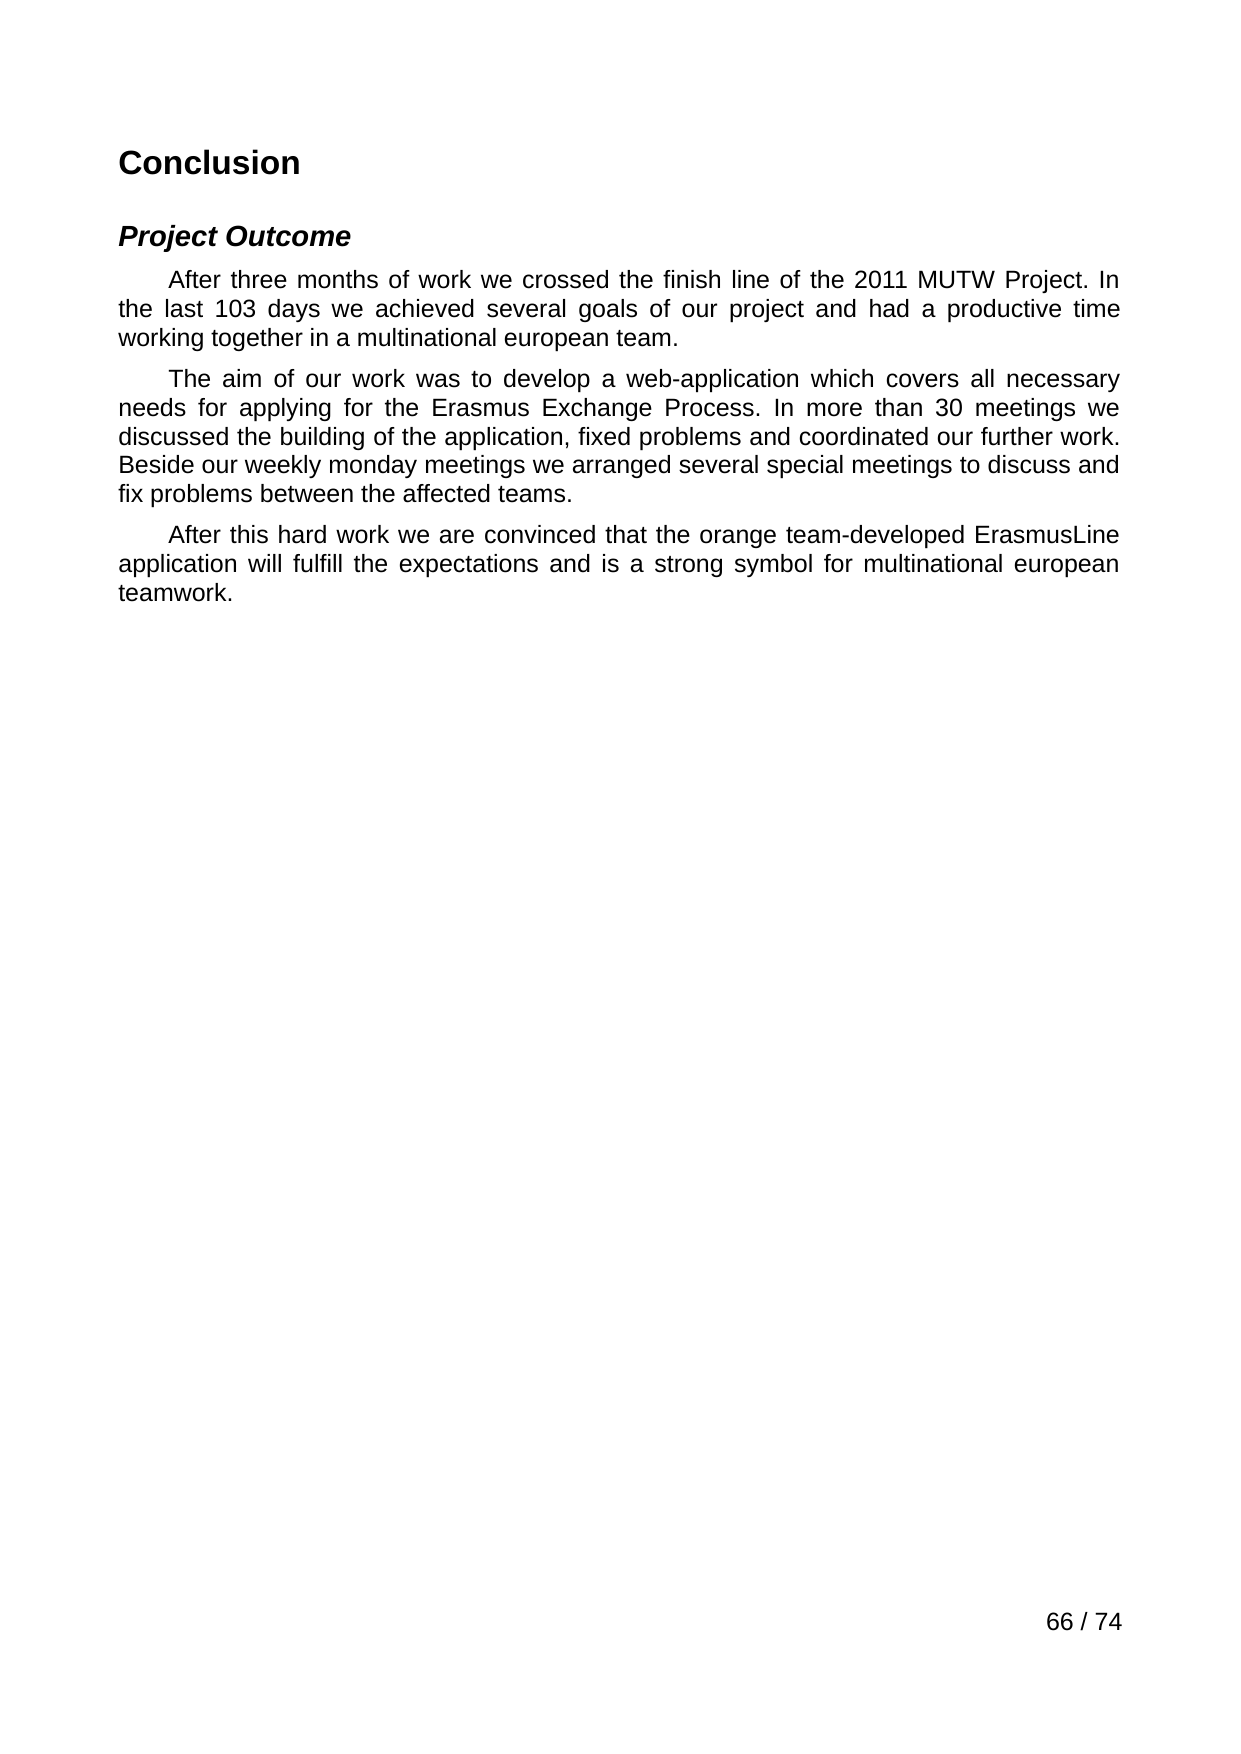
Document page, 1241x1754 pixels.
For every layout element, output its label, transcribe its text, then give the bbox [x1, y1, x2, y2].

subtitle Conclusion [118, 143, 1122, 182]
text After this hard work we are convinced that the orange team-developed ErasmusLine application will fulfill the expectations and is a strong symbol for multinational european teamwork. [118, 520, 1122, 607]
text After three months of work we crossed the finish line of the 2011 MUTW Project. In the last 103 days we achieved several goals of our project and had a productive time working together in a multinational european team. [118, 265, 1122, 352]
text The aim of our work was to develop a web-application which covers all necessary needs for applying for the Erasmus Exchange Process. In more than 30 meetings we discussed the building of the application, fixed problems and coordinated our further work. Beside our weekly monday meetings we arranged several special meetings to discuss and fix problems between the affected teams. [118, 364, 1122, 508]
subtitle Project Outcome [118, 219, 1122, 253]
